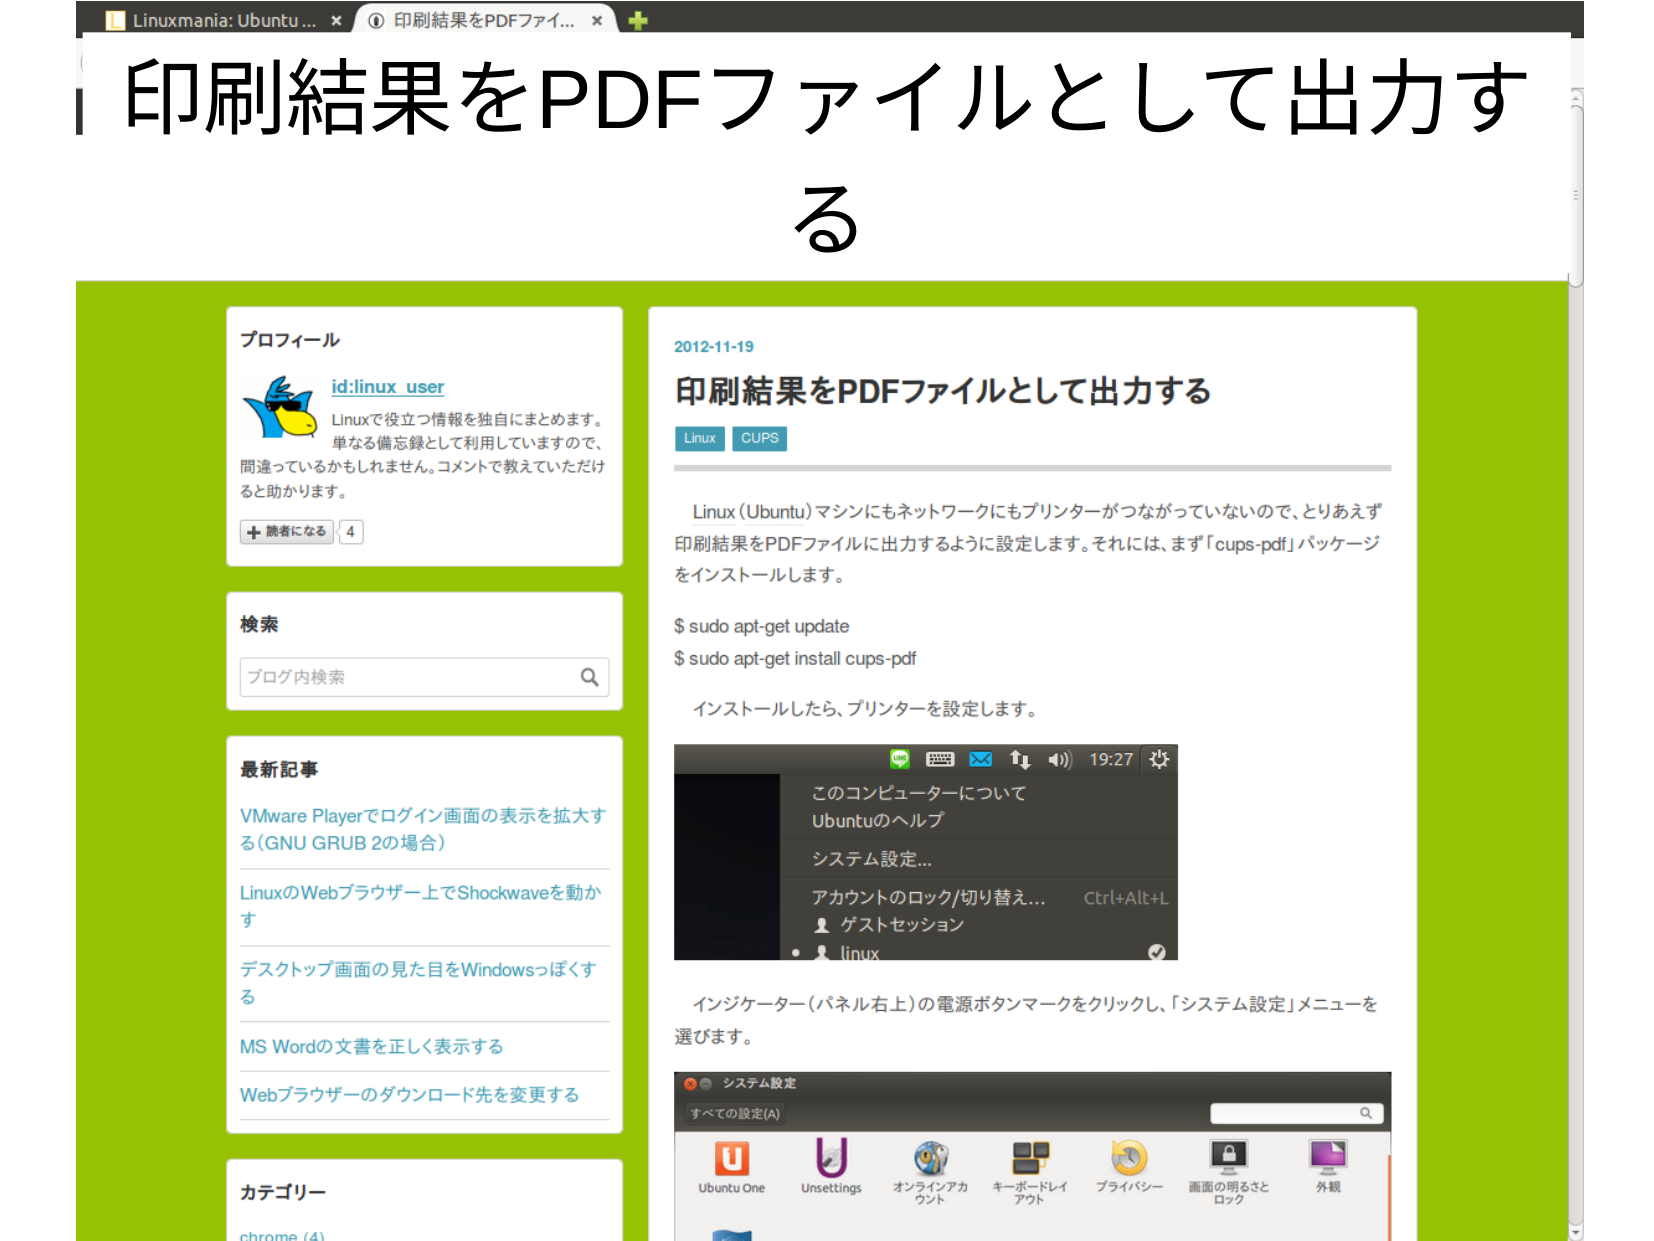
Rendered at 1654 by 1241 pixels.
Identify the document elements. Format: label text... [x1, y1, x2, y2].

picture [76, 1, 1584, 1241]
title 印刷結果をPDFファイルとして出力する [82, 49, 1571, 257]
